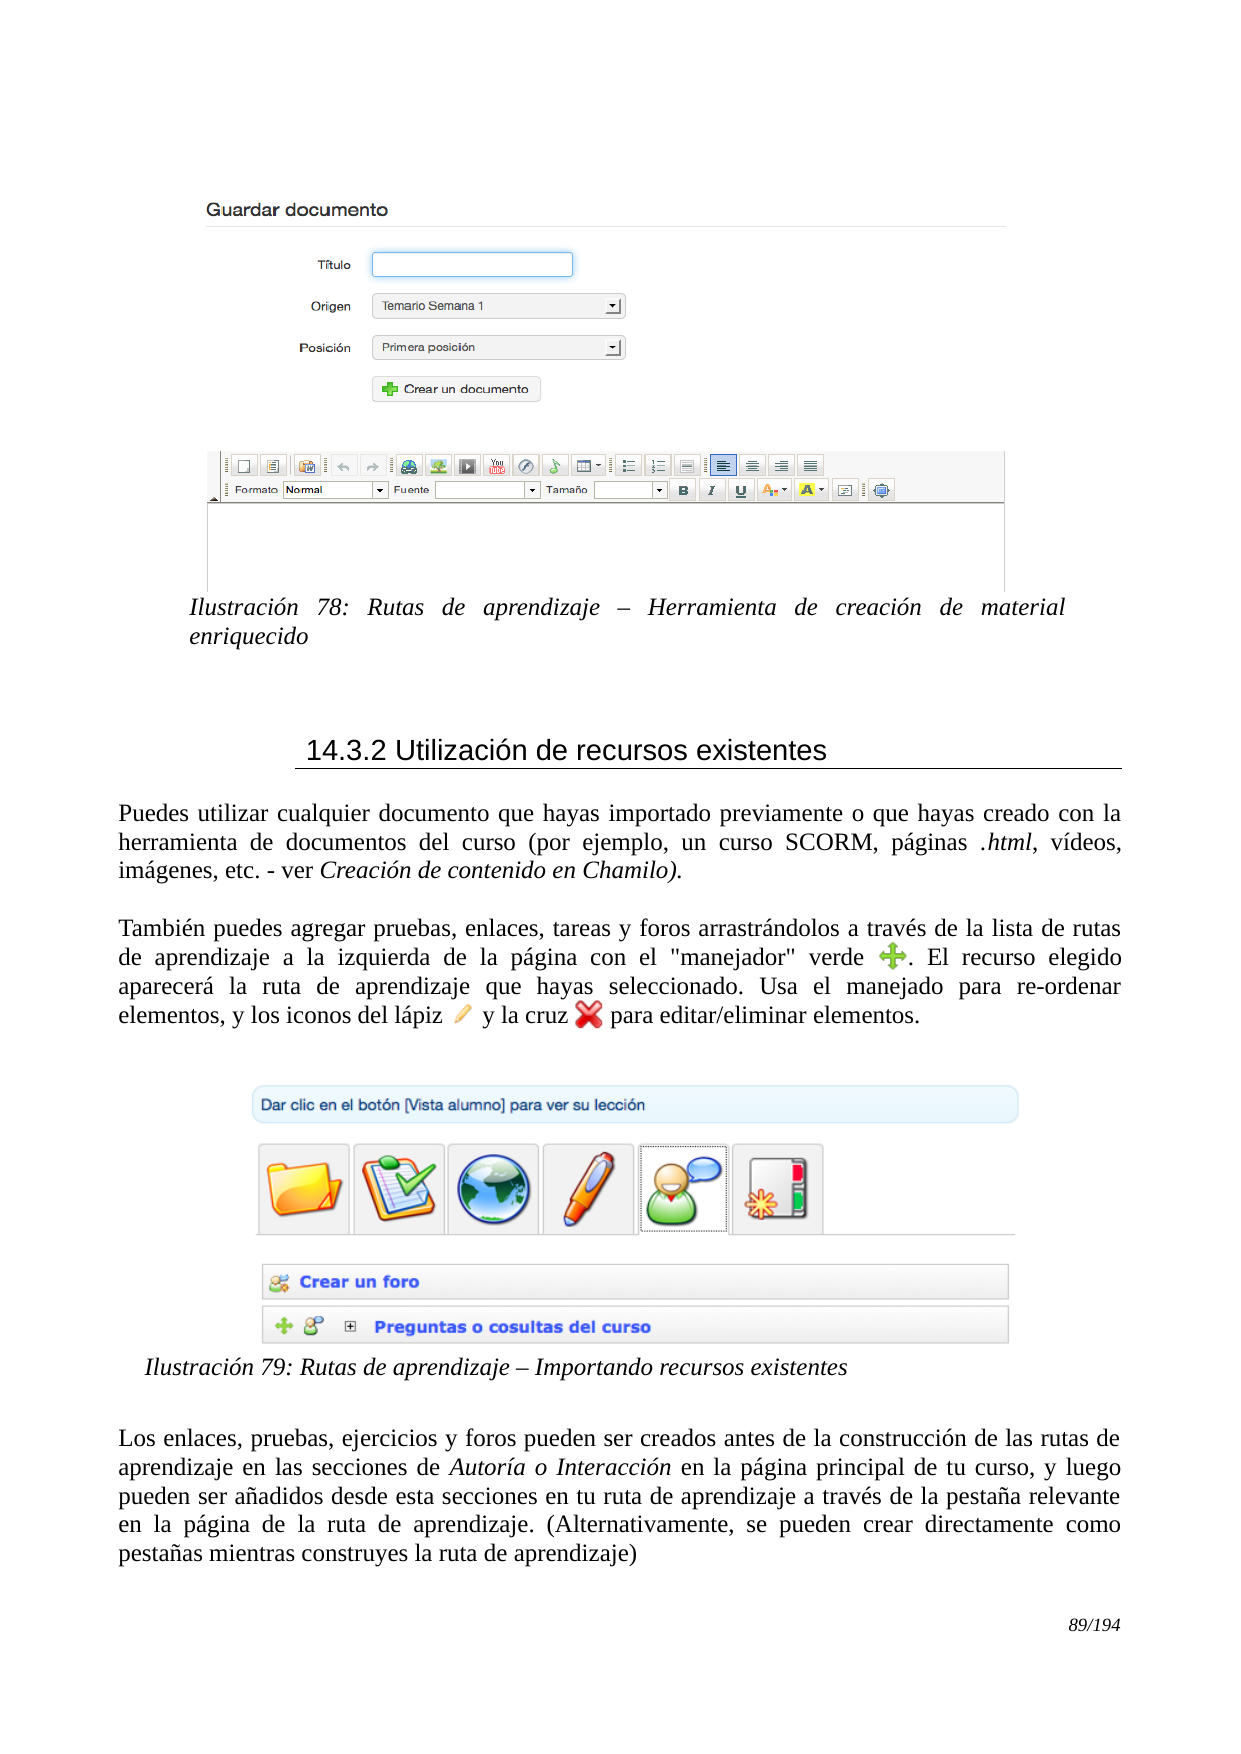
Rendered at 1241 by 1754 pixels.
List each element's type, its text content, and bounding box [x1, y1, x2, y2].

subtitle Utilización de recursos existentes [295, 732, 1122, 768]
picture [574, 999, 604, 1030]
picture [196, 193, 1015, 592]
text También puedes agregar pruebas, enlaces, tareas y foros arrastrándolos a través de la lista de rutas de aprendizaje a la izquierda de la página con el "manejador" verde . El recurso elegido aparecerá la ruta de aprendizaje que hayas seleccionado. Usa el manejado para re-ordenar elementos, y los iconos del lápiz y la cruz para editar/eliminar elementos. [118, 913, 1122, 1029]
picture [450, 1001, 475, 1028]
text Ilustración 78: Rutas de aprendizaje – Herramienta de creación de material enriquecido [189, 592, 1068, 649]
picture [878, 941, 908, 971]
text Los enlaces, pruebas, ejercicios y foros pueden ser creados antes de la construcción de las rutas de aprendizaje en las secciones de Autoría o Interacción en la página principal de tu curso, y luego pueden ser añadidos desde esta secciones en tu ruta de aprendizaje a través de la pestaña relevante en la página de la ruta de aprendizaje. (Alternativamente, se pueden crear directamente como pestañas mientras construyes la ruta de aprendizaje) [118, 1058, 1122, 1567]
text Ilustración 79: Rutas de aprendizaje – Importando recursos existentes [144, 1352, 1085, 1380]
picture [246, 1077, 1019, 1352]
text Puedes utilizar cualquier documento que hayas importado previamente o que hayas creado con la herramienta de documentos del curso (por ejemplo, un curso SCORM, páginas .html, vídeos, imágenes, etc. - ver Creación de contenido en Chamilo). [118, 798, 1122, 884]
